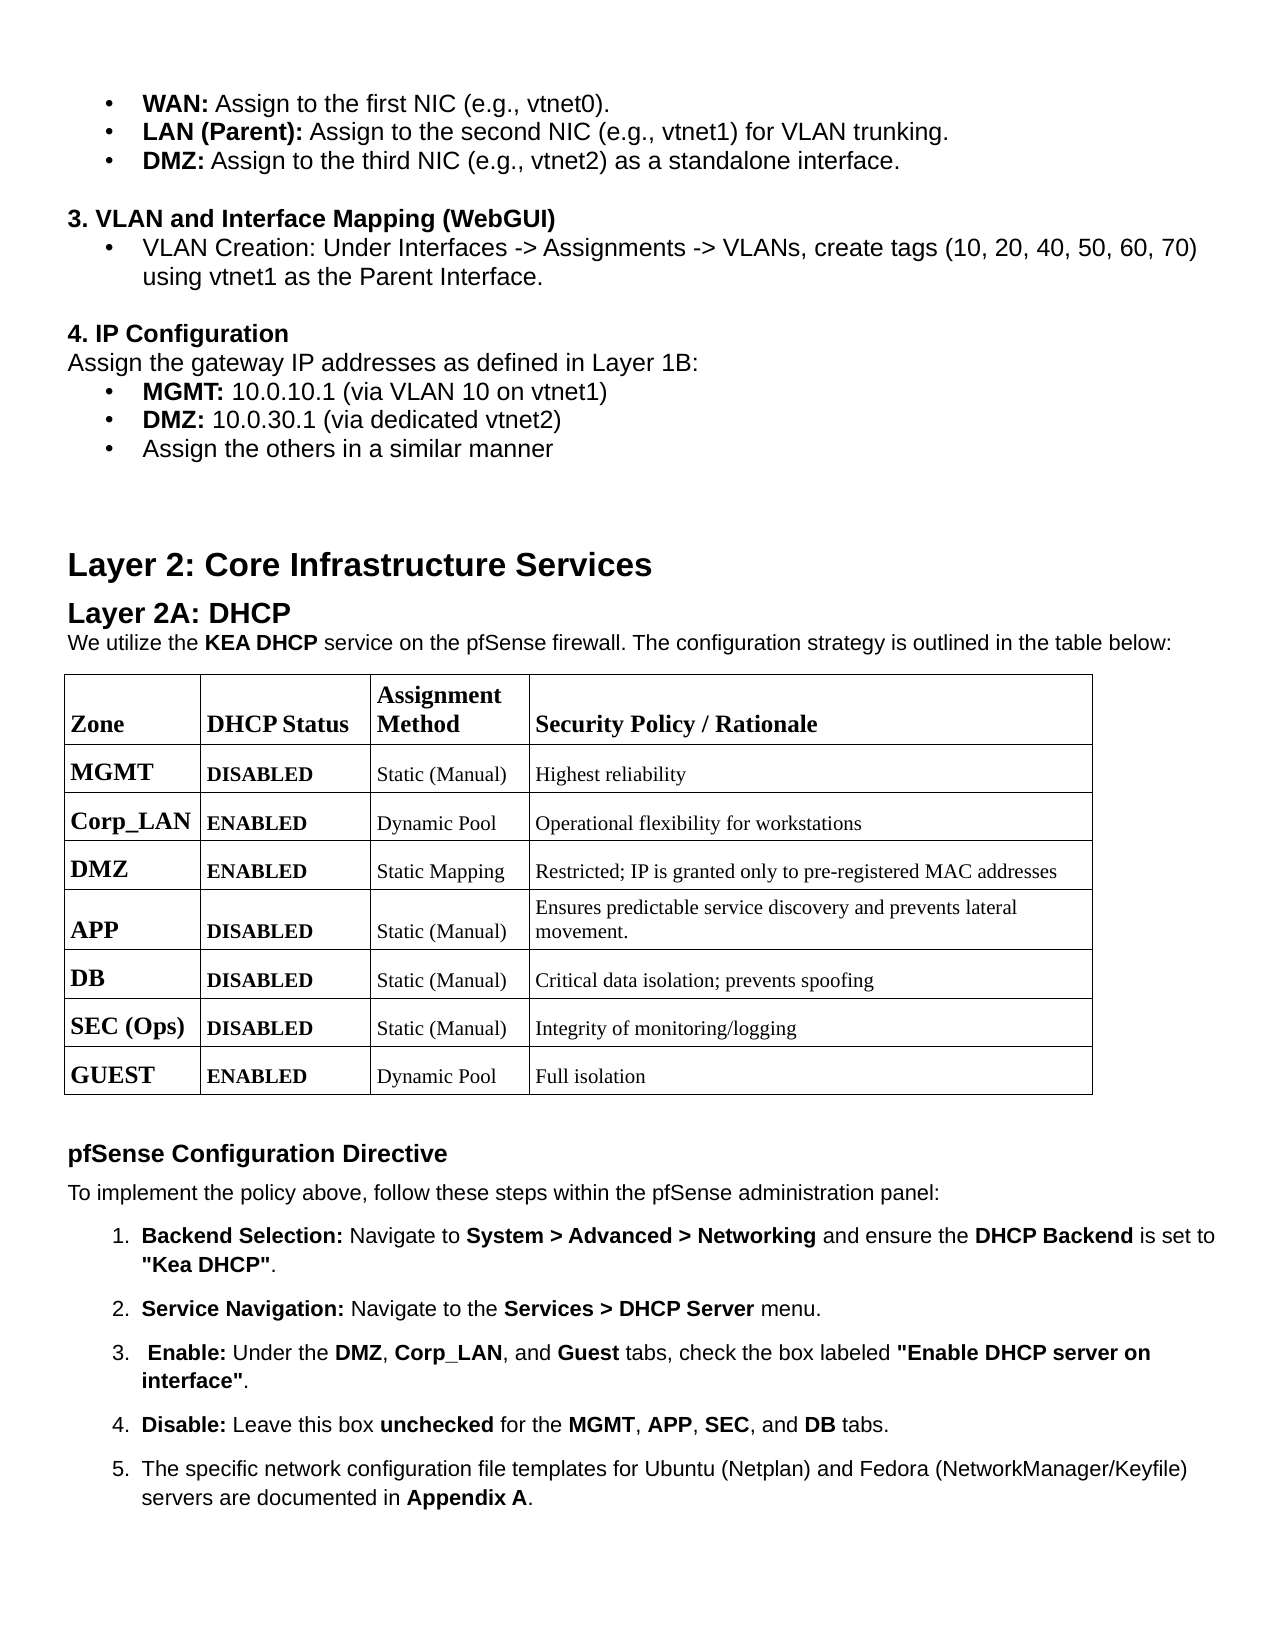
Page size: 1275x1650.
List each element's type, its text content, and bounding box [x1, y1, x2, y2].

table_cell Dynamic Pool [371, 1047, 529, 1094]
list Disable: Leave this box unchecked for the MGMT, APP, SEC, and DB tabs. [112, 1412, 1226, 1437]
table_cell DISABLED [201, 950, 370, 997]
table_cell Static (Manual) [371, 950, 529, 997]
table_cell Static (Manual) [371, 999, 529, 1046]
table_cell ENABLED [201, 841, 370, 888]
table_header Assignment Method [371, 675, 529, 743]
table_cell ENABLED [201, 1047, 370, 1094]
table_cell Integrity of monitoring/logging [530, 999, 1092, 1046]
subtitle pfSense Configuration Directive [67, 1138, 1226, 1167]
subtitle Layer 2A: DHCP [67, 596, 1226, 630]
table_cell DISABLED [201, 890, 370, 949]
text 3. VLAN and Interface Mapping (WebGUI) [67, 204, 1226, 233]
list MGMT: 10.0.10.1 (via VLAN 10 on vtnet1) [105, 376, 1226, 405]
table_cell MGMT [65, 745, 200, 792]
table_cell SEC (Ops) [65, 999, 200, 1046]
table_cell Full isolation [530, 1047, 1092, 1094]
table_header Zone [65, 675, 200, 743]
list Enable: Under the DMZ, Corp_LAN, and Guest tabs, check the box labeled "Enable DHCP server on interface". [112, 1339, 1226, 1393]
table_header DHCP Status [201, 675, 370, 743]
list DMZ: 10.0.30.1 (via dedicated vtnet2) [105, 405, 1226, 434]
table_cell Static Mapping [371, 841, 529, 888]
table_cell Critical data isolation; prevents spoofing [530, 950, 1092, 997]
table_cell Operational flexibility for workstations [530, 793, 1092, 840]
table_cell Highest reliability [530, 745, 1092, 792]
text We utilize the KEA DHCP service on the pfSense firewall. The configuration strategy is outlined in the table below: [67, 630, 1226, 655]
table_cell DISABLED [201, 745, 370, 792]
list WAN: Assign to the first NIC (e.g., vtnet0). [105, 88, 1226, 117]
table_cell DISABLED [201, 999, 370, 1046]
subtitle Layer 2: Core Infrastructure Services [67, 546, 1226, 584]
list VLAN Creation: Under Interfaces -> Assignments -> VLANs, create tags (10, 20, 40, 50, 60, 70) using vtnet1 as the Parent Interface. [105, 233, 1226, 290]
text Assign the gateway IP addresses as defined in Layer 1B: [67, 348, 1226, 376]
table_cell DMZ [65, 841, 200, 888]
list Assign the others in a similar manner [105, 434, 1226, 463]
list LAN (Parent): Assign to the second NIC (e.g., vtnet1) for VLAN trunking. [105, 117, 1226, 146]
table_cell Restricted; IP is granted only to pre-registered MAC addresses [530, 841, 1092, 888]
table_cell ENABLED [201, 793, 370, 840]
table_cell Ensures predictable service discovery and prevents lateral movement. [530, 890, 1092, 949]
table_header Security Policy / Rationale [530, 675, 1092, 743]
table_cell Static (Manual) [371, 890, 529, 949]
list The specific network configuration file templates for Ubuntu (Netplan) and Fedora (NetworkManager/Keyfile) servers are documented in Appendix A. [112, 1455, 1226, 1509]
table_cell DB [65, 950, 200, 997]
table_cell Dynamic Pool [371, 793, 529, 840]
table_cell GUEST [65, 1047, 200, 1094]
table_cell Static (Manual) [371, 745, 529, 792]
list Backend Selection: Navigate to System > Advanced > Networking and ensure the DHCP Backend is set to "Kea DHCP". [112, 1223, 1226, 1277]
table_cell Corp_LAN [65, 793, 200, 840]
list Service Navigation: Navigate to the Services > DHCP Server menu. [112, 1296, 1226, 1321]
list DMZ: Assign to the third NIC (e.g., vtnet2) as a standalone interface. [105, 146, 1226, 175]
text 4. IP Configuration [67, 319, 1226, 348]
text To implement the policy above, follow these steps within the pfSense administration panel: [67, 1180, 1226, 1205]
table_cell APP [65, 890, 200, 949]
